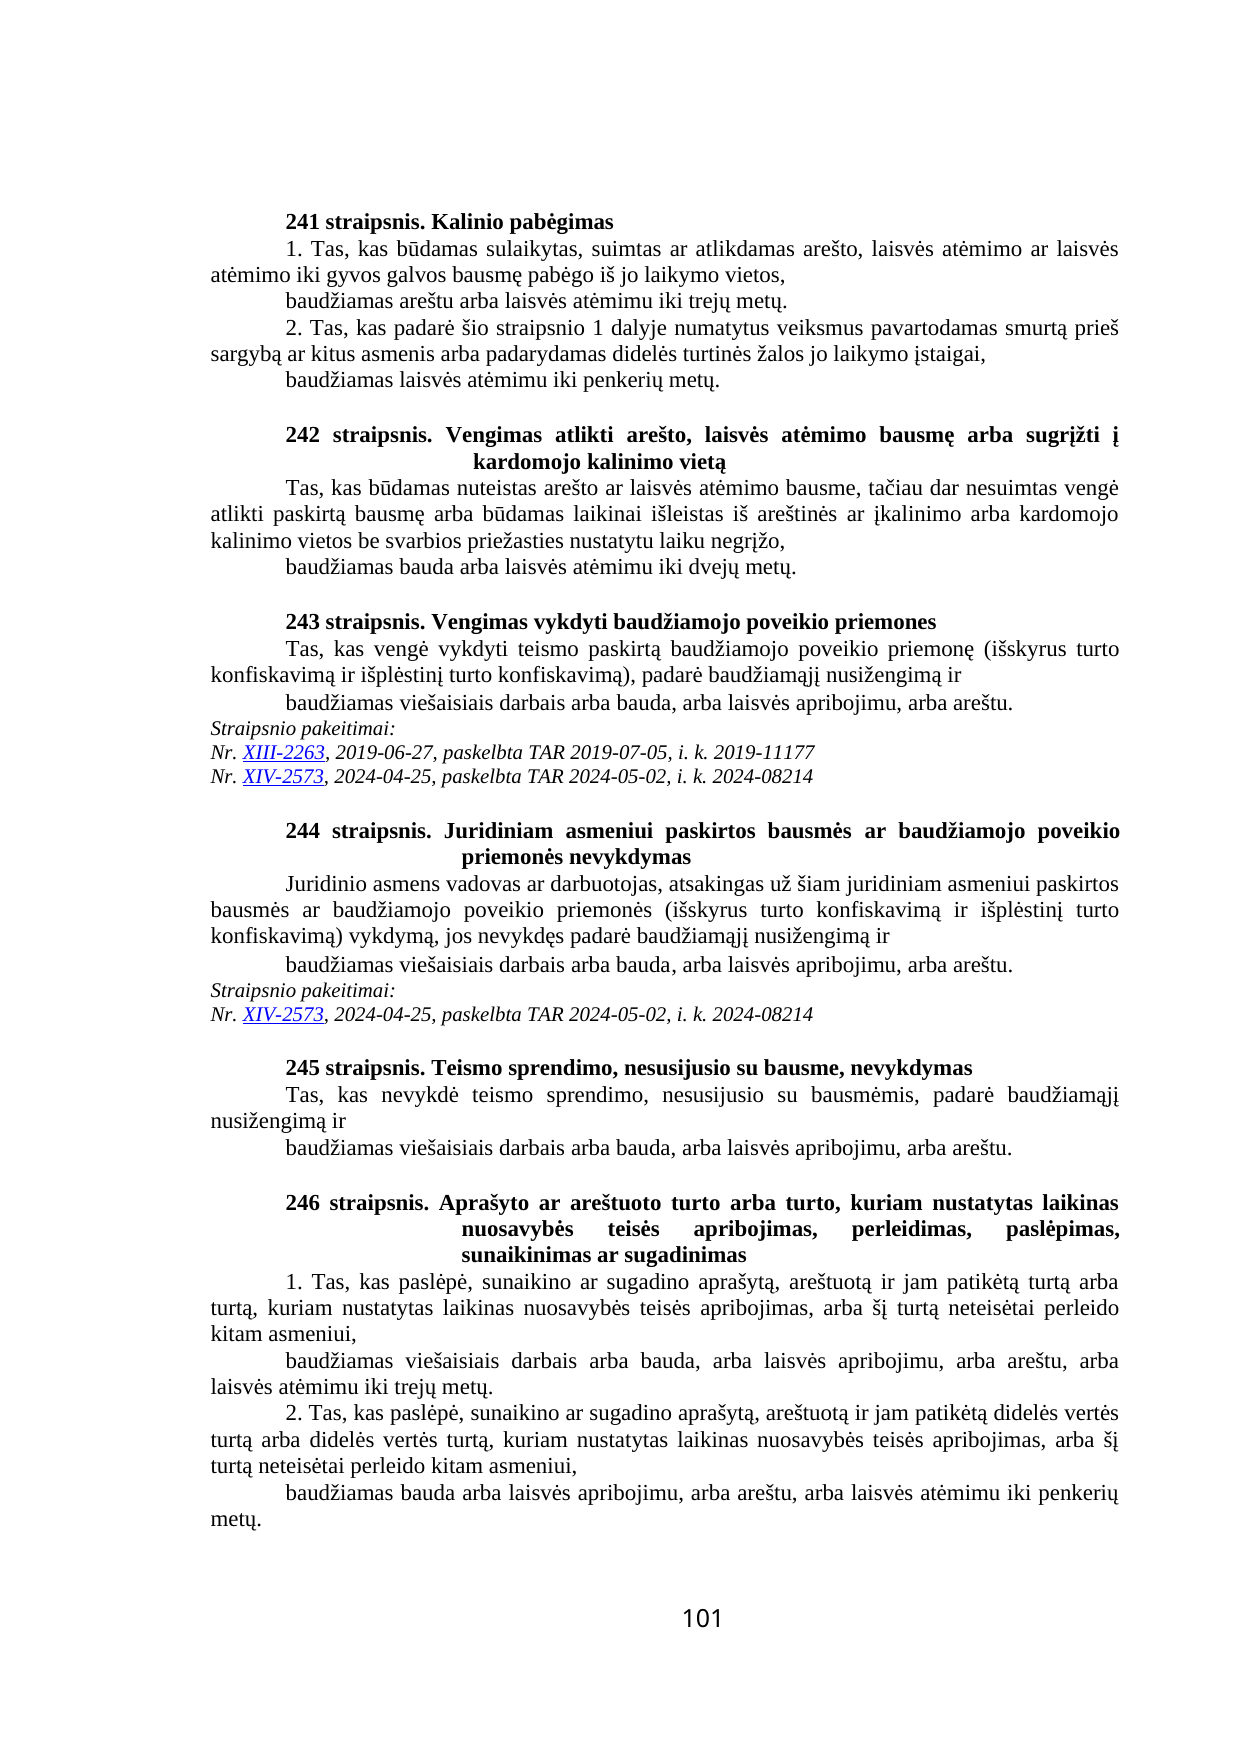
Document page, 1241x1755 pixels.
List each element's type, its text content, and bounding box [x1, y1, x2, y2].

text baudžiamas laisvės atėmimu iki penkerių metų. [210, 366, 1120, 393]
text Tas, kas nevykdė teismo sprendimo, nesusijusio su bausmėmis, padarė baudžiamąjį nusižengimą ir [210, 1081, 1120, 1133]
text 245 straipsnis. Teismo sprendimo, nesusijusio su bausme, nevykdymas [210, 1054, 1120, 1081]
text baudžiamas viešaisiais darbais arba bauda, arba laisvės apribojimu, arba areštu. [210, 1133, 1120, 1160]
text Straipsnio pakeitimai: [210, 978, 1120, 1002]
text 2. Tas, kas paslėpė, sunaikino ar sugadino aprašytą, areštuotą ir jam patikėtą didelės vertės turtą arba didelės vertės turtą, kuriam nustatytas laikinas nuosavybės teisės apribojimas, arba šį turtą neteisėtai perleido kitam asmeniui, [210, 1399, 1120, 1478]
text baudžiamas viešaisiais darbais arba bauda, arba laisvės apribojimu, arba areštu, arba laisvės atėmimu iki trejų metų. [210, 1347, 1120, 1399]
text 246 straipsnis. Aprašyto ar areštuoto turto arba turto, kuriam nustatytas laikinas nuosavybės teisės apribojimas, perleidimas, paslėpimas, sunaikinimas ar sugadinimas [285, 1189, 1120, 1268]
text Straipsnio pakeitimai: [210, 716, 1120, 740]
text baudžiamas viešaisiais darbais arba bauda, arba laisvės apribojimu, arba areštu. [210, 949, 1120, 978]
text 1. Tas, kas būdamas sulaikytas, suimtas ar atlikdamas arešto, laisvės atėmimo ar laisvės atėmimo iki gyvos galvos bausmę pabėgo iš jo laikymo vietos, [210, 234, 1120, 287]
text 242 straipsnis. Vengimas atlikti arešto, laisvės atėmimo bausmę arba sugrįžti į kardomojo kalinimo vietą [285, 421, 1120, 474]
text Tas, kas būdamas nuteistas arešto ar laisvės atėmimo bausme, tačiau dar nesuimtas vengė atlikti paskirtą bausmę arba būdamas laikinai išleistas iš areštinės ar įkalinimo arba kardomojo kalinimo vietos be svarbios priežasties nustatytu laiku negrįžo, [210, 474, 1120, 553]
text 2. Tas, kas padarė šio straipsnio 1 dalyje numatytus veiksmus pavartodamas smurtą prieš sargybą ar kitus asmenis arba padarydamas didelės turtinės žalos jo laikymo įstaigai, [210, 314, 1120, 366]
text baudžiamas areštu arba laisvės atėmimu iki trejų metų. [210, 287, 1120, 314]
text Nr. XIV-2573, 2024-04-25, paskelbta TAR 2024-05-02, i. k. 2024-08214 [210, 1002, 1120, 1026]
text 241 straipsnis. Kalinio pabėgimas [210, 208, 1120, 234]
text 243 straipsnis. Vengimas vykdyti baudžiamojo poveikio priemones [210, 608, 1120, 635]
text Tas, kas vengė vykdyti teismo paskirtą baudžiamojo poveikio priemonę (išskyrus turto konfiskavimą ir išplėstinį turto konfiskavimą), padarė baudžiamąjį nusižengimą ir [210, 635, 1120, 687]
text baudžiamas viešaisiais darbais arba bauda, arba laisvės apribojimu, arba areštu. [210, 687, 1120, 716]
text baudžiamas bauda arba laisvės atėmimu iki dvejų metų. [210, 553, 1120, 579]
text Nr. XIV-2573, 2024-04-25, paskelbta TAR 2024-05-02, i. k. 2024-08214 [210, 764, 1120, 788]
text Nr. XIII-2263, 2019-06-27, paskelbta TAR 2019-07-05, i. k. 2019-11177 [210, 740, 1120, 764]
text baudžiamas bauda arba laisvės apribojimu, arba areštu, arba laisvės atėmimu iki penkerių metų. [210, 1478, 1120, 1531]
text 1. Tas, kas paslėpė, sunaikino ar sugadino aprašytą, areštuotą ir jam patikėtą turtą arba turtą, kuriam nustatytas laikinas nuosavybės teisės apribojimas, arba šį turtą neteisėtai perleido kitam asmeniui, [210, 1268, 1120, 1347]
text 244 straipsnis. Juridiniam asmeniui paskirtos bausmės ar baudžiamojo poveikio priemonės nevykdymas [285, 817, 1120, 870]
text Juridinio asmens vadovas ar darbuotojas, atsakingas už šiam juridiniam asmeniui paskirtos bausmės ar baudžiamojo poveikio priemonės (išskyrus turto konfiskavimą ir išplėstinį turto konfiskavimą) vykdymą, jos nevykdęs padarė baudžiamąjį nusižengimą ir [210, 870, 1120, 949]
